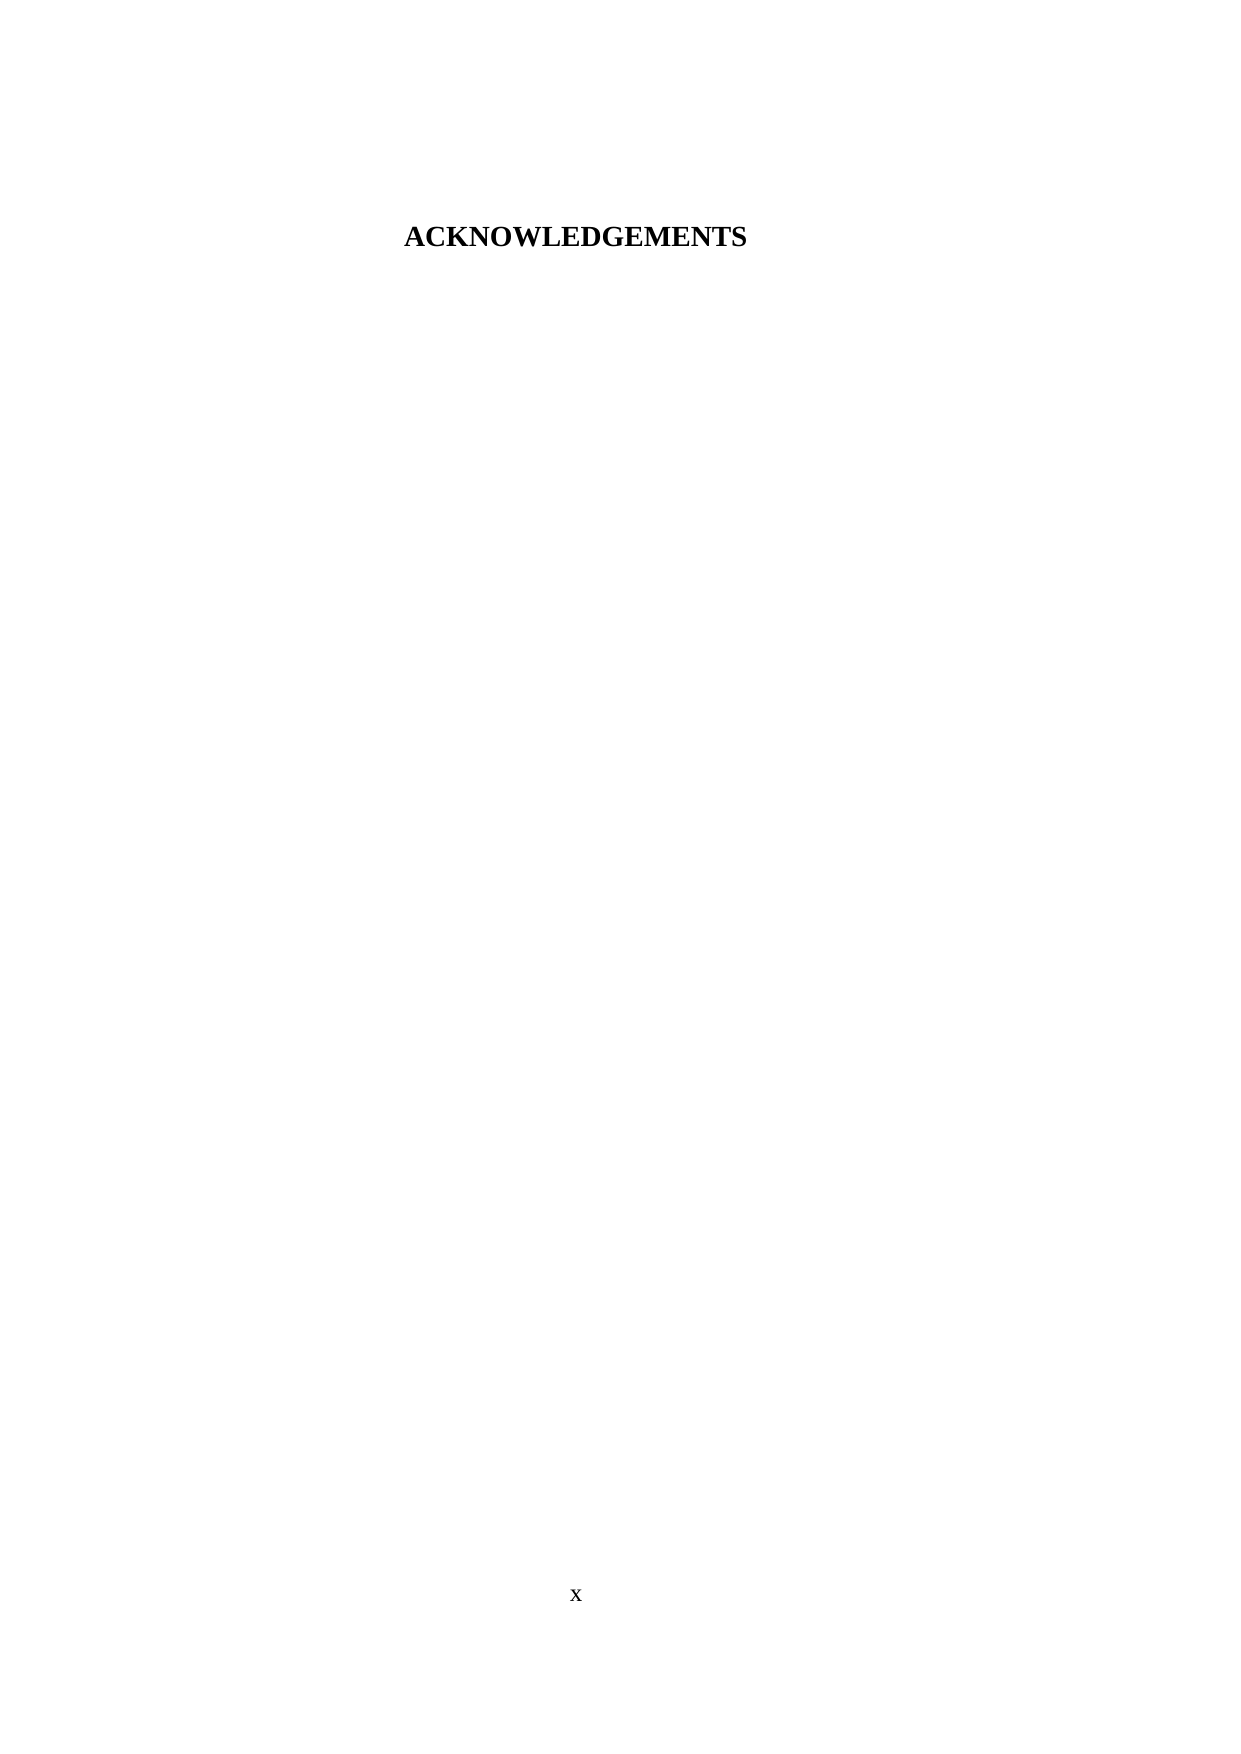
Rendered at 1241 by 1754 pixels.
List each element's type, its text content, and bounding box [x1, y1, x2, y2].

text ACKNOWLEDGEMENTS [148, 219, 1004, 252]
